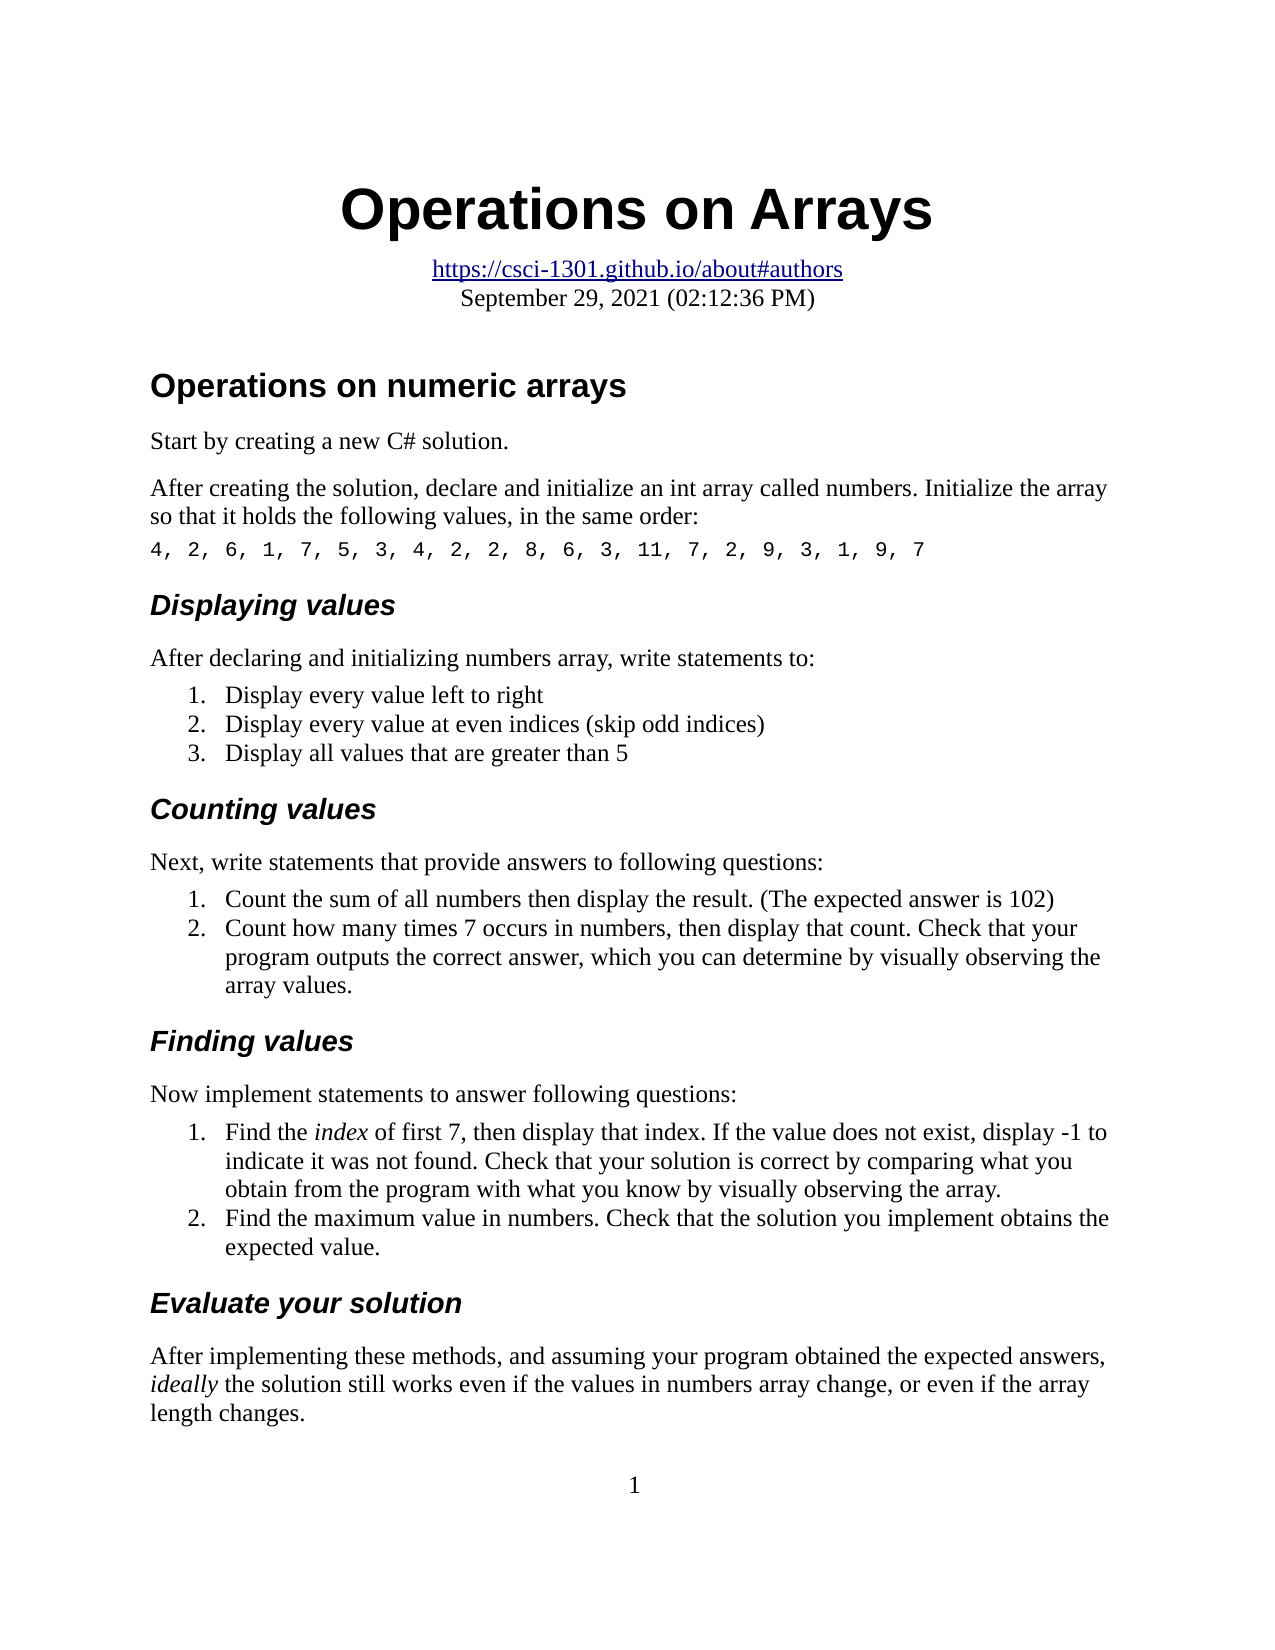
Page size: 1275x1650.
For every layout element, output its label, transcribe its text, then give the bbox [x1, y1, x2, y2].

text September 29, 2021 (02:12:36 PM) [150, 283, 1125, 312]
text Now implement statements to answer following questions: [150, 1079, 1125, 1108]
text After declaring and initializing numbers array, write statements to: [150, 643, 1125, 671]
text 4, 2, 6, 1, 7, 5, 3, 4, 2, 2, 8, 6, 3, 11, 7, 2, 9, 3, 1, 9, 7 [150, 539, 1125, 563]
list Find the index of first 7, then display that index. If the value does not exist, display -1 to indicate it was not found. Check that your solution is correct by comparing what you obtain from the program with what you know by visually observing the array. [187, 1117, 1125, 1203]
subtitle Displaying values [150, 588, 1125, 621]
subtitle Operations on numeric arrays [150, 366, 1125, 404]
list Display all values that are greater than 5 [187, 738, 1125, 767]
text Next, write statements that provide answers to following questions: [150, 847, 1125, 875]
text Start by creating a new C# solution. [150, 426, 1125, 455]
list Count the sum of all numbers then display the result. (The expected answer is 102) [187, 884, 1125, 913]
subtitle Counting values [150, 792, 1125, 825]
list Display every value left to right [187, 680, 1125, 709]
text After creating the solution, declare and initialize an int array called numbers. Initialize the array so that it holds the following values, in the same order: [150, 473, 1125, 530]
title Operations on Arrays [150, 175, 1125, 242]
list Count how many times 7 occurs in numbers, then display that count. Check that your program outputs the correct answer, which you can determine by visually observing the array values. [187, 913, 1125, 999]
list Display every value at even indices (skip odd indices) [187, 709, 1125, 738]
text https://csci-1301.github.io/about#authors [150, 254, 1125, 283]
list Find the maximum value in numbers. Check that the solution you implement obtains the expected value. [187, 1203, 1125, 1261]
subtitle Finding values [150, 1024, 1125, 1058]
subtitle Evaluate your solution [150, 1286, 1125, 1319]
text After implementing these methods, and assuming your program obtained the expected answers, ideally the solution still works even if the values in numbers array change, or even if the array length changes. [150, 1341, 1125, 1427]
